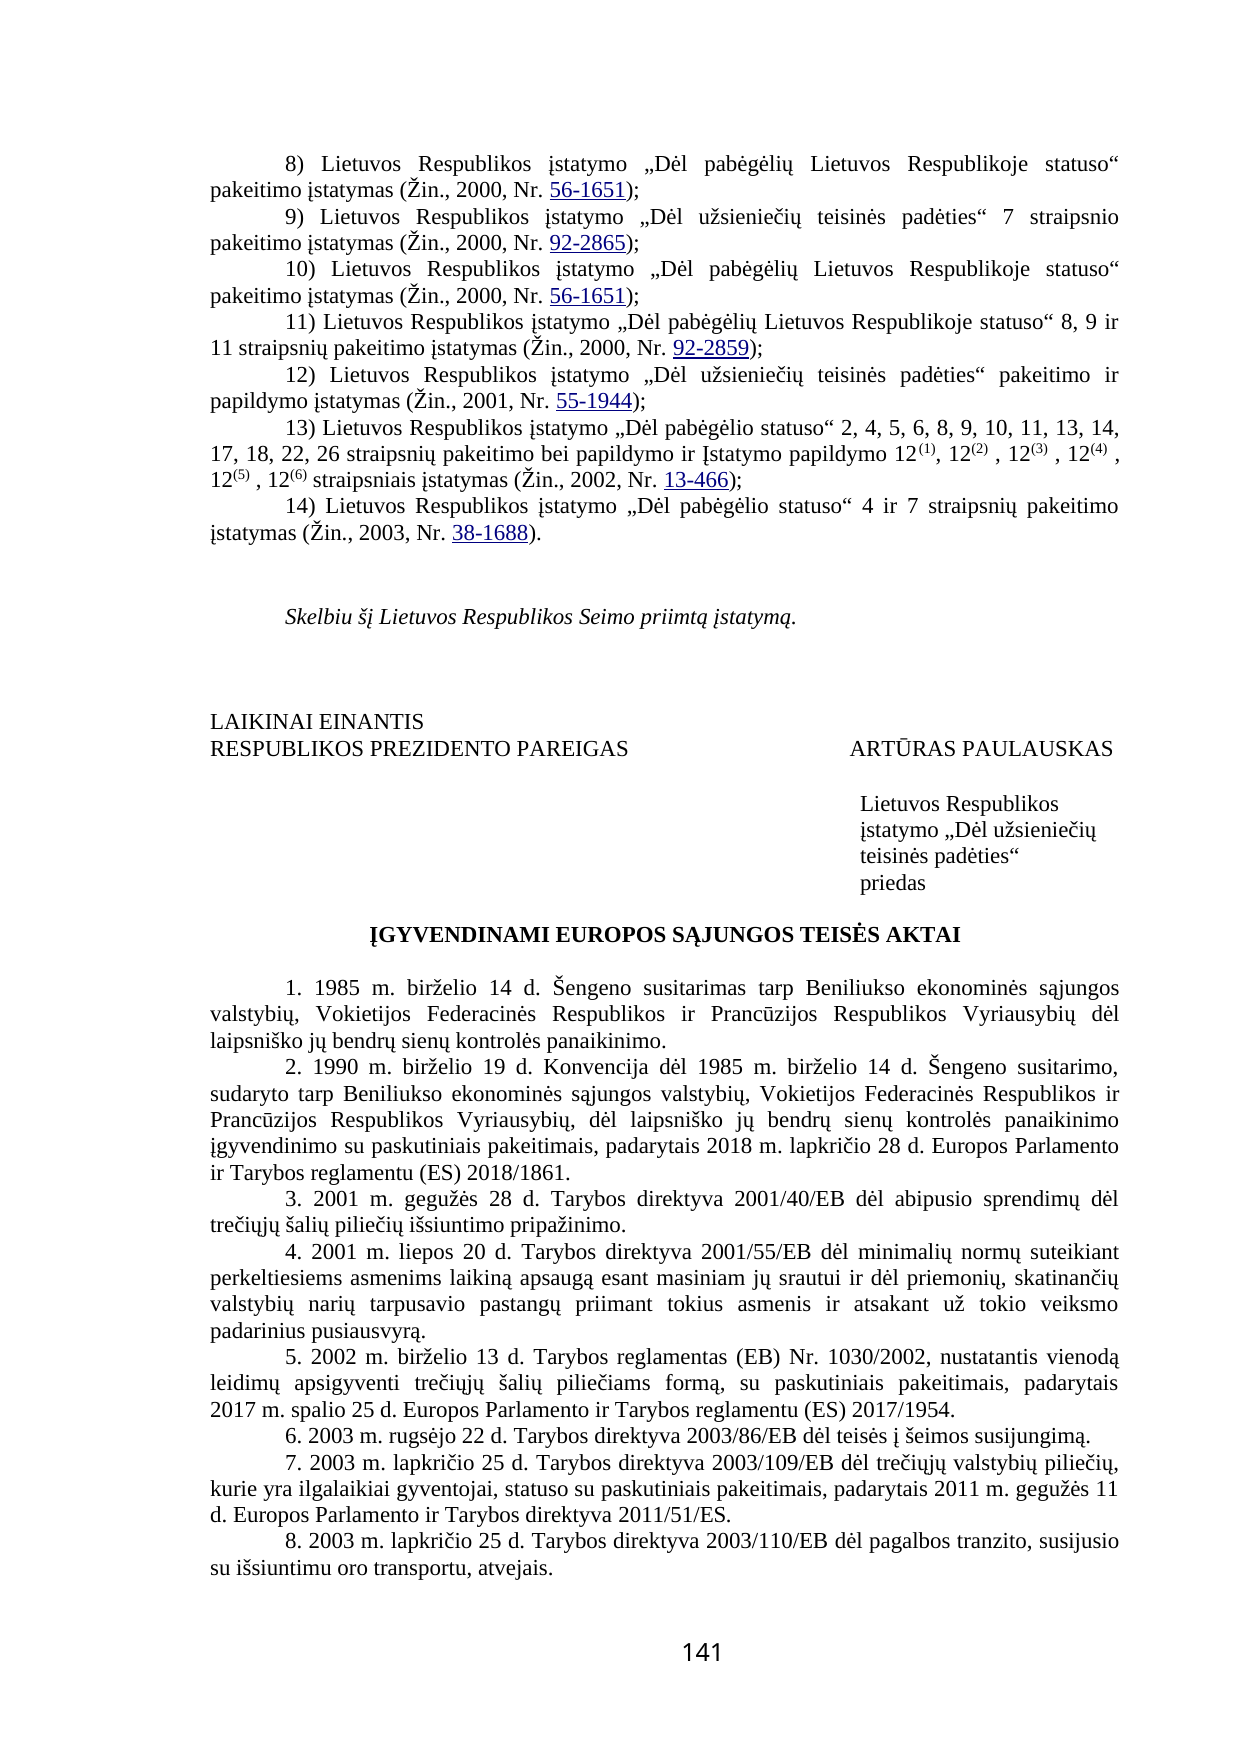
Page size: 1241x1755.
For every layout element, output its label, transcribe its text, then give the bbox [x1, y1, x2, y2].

text 8. 2003 m. lapkričio 25 d. Tarybos direktyva 2003/110/EB dėl pagalbos tranzito, susijusio su išsiuntimu oro transportu, atvejais. [210, 1528, 1120, 1580]
text teisinės padėties“ [860, 842, 1120, 869]
text Lietuvos Respublikos [860, 790, 1120, 816]
text 2. 1990 m. birželio 19 d. Konvencija dėl 1985 m. birželio 14 d. Šengeno susitarimo, sudaryto tarp Beniliukso ekonominės sąjungos valstybių, Vokietijos Federacinės Respublikos ir Prancūzijos Respublikos Vyriausybių, dėl laipsniško jų bendrų sienų kontrolės panaikinimo įgyvendinimo su paskutiniais pakeitimais, padarytais 2018 m. lapkričio 28 d. Europos Parlamento ir Tarybos reglamentu (ES) 2018/1861. [210, 1053, 1120, 1185]
text 11) Lietuvos Respublikos įstatymo „Dėl pabėgėlių Lietuvos Respublikoje statuso“ 8, 9 ir 11 straipsnių pakeitimo įstatymas (Žin., 2000, Nr. 92-2859); [210, 308, 1120, 361]
text RESPUBLIKOS PREZIDENTO PAREIGAS ARTŪRAS PAULAUSKAS [210, 734, 1120, 761]
text 12) Lietuvos Respublikos įstatymo „Dėl užsieniečių teisinės padėties“ pakeitimo ir papildymo įstatymas (Žin., 2001, Nr. 55-1944); [210, 361, 1120, 413]
text 6. 2003 m. rugsėjo 22 d. Tarybos direktyva 2003/86/EB dėl teisės į šeimos susijungimą. [210, 1422, 1120, 1448]
text 4. 2001 m. liepos 20 d. Tarybos direktyva 2001/55/EB dėl minimalių normų suteikiant perkeltiesiems asmenims laikiną apsaugą esant masiniam jų srautui ir dėl priemonių, skatinančių valstybių narių tarpusavio pastangų priimant tokius asmenis ir atsakant už tokio veiksmo padarinius pusiausvyrą. [210, 1238, 1120, 1343]
text ĮGYVENDINAMI EUROPOS SĄJUNGOS TEISĖS AKTAI [210, 921, 1120, 948]
text 10) Lietuvos Respublikos įstatymo „Dėl pabėgėlių Lietuvos Respublikoje statuso“ pakeitimo įstatymas (Žin., 2000, Nr. 56-1651); [210, 255, 1120, 308]
text 1. 1985 m. birželio 14 d. Šengeno susitarimas tarp Beniliukso ekonominės sąjungos valstybių, Vokietijos Federacinės Respublikos ir Prancūzijos Respublikos Vyriausybių dėl laipsniško jų bendrų sienų kontrolės panaikinimo. [210, 974, 1120, 1053]
text 5. 2002 m. birželio 13 d. Tarybos reglamentas (EB) Nr. 1030/2002, nustatantis vienodą leidimų apsigyventi trečiųjų šalių piliečiams formą, su paskutiniais pakeitimais, padarytais 2017 m. spalio 25 d. Europos Parlamento ir Tarybos reglamentu (ES) 2017/1954. [210, 1343, 1120, 1422]
text 13) Lietuvos Respublikos įstatymo „Dėl pabėgėlio statuso“ 2, 4, 5, 6, 8, 9, 10, 11, 13, 14, 17, 18, 22, 26 straipsnių pakeitimo bei papildymo ir Įstatymo papildymo 12(1), 12(2) , 12(3) , 12(4) , 12(5) , 12(6) straipsniais įstatymas (Žin., 2002, Nr. 13-466); [210, 413, 1120, 493]
text 14) Lietuvos Respublikos įstatymo „Dėl pabėgėlio statuso“ 4 ir 7 straipsnių pakeitimo įstatymas (Žin., 2003, Nr. 38-1688). [210, 493, 1120, 545]
text Skelbiu šį Lietuvos Respublikos Seimo priimtą įstatymą. [210, 603, 1120, 629]
text 9) Lietuvos Respublikos įstatymo „Dėl užsieniečių teisinės padėties“ 7 straipsnio pakeitimo įstatymas (Žin., 2000, Nr. 92-2865); [210, 203, 1120, 255]
text 7. 2003 m. lapkričio 25 d. Tarybos direktyva 2003/109/EB dėl trečiųjų valstybių piliečių, kurie yra ilgalaikiai gyventojai, statuso su paskutiniais pakeitimais, padarytais 2011 m. gegužės 11 d. Europos Parlamento ir Tarybos direktyva 2011/51/ES. [210, 1448, 1120, 1528]
text 3. 2001 m. gegužės 28 d. Tarybos direktyva 2001/40/EB dėl abipusio sprendimų dėl trečiųjų šalių piliečių išsiuntimo pripažinimo. [210, 1185, 1120, 1238]
text 8) Lietuvos Respublikos įstatymo „Dėl pabėgėlių Lietuvos Respublikoje statuso“ pakeitimo įstatymas (Žin., 2000, Nr. 56-1651); [210, 150, 1120, 203]
text įstatymo „Dėl užsieniečių [860, 816, 1120, 842]
text LAIKINAI EINANTIS [210, 708, 1120, 734]
text priedas [860, 869, 1120, 895]
